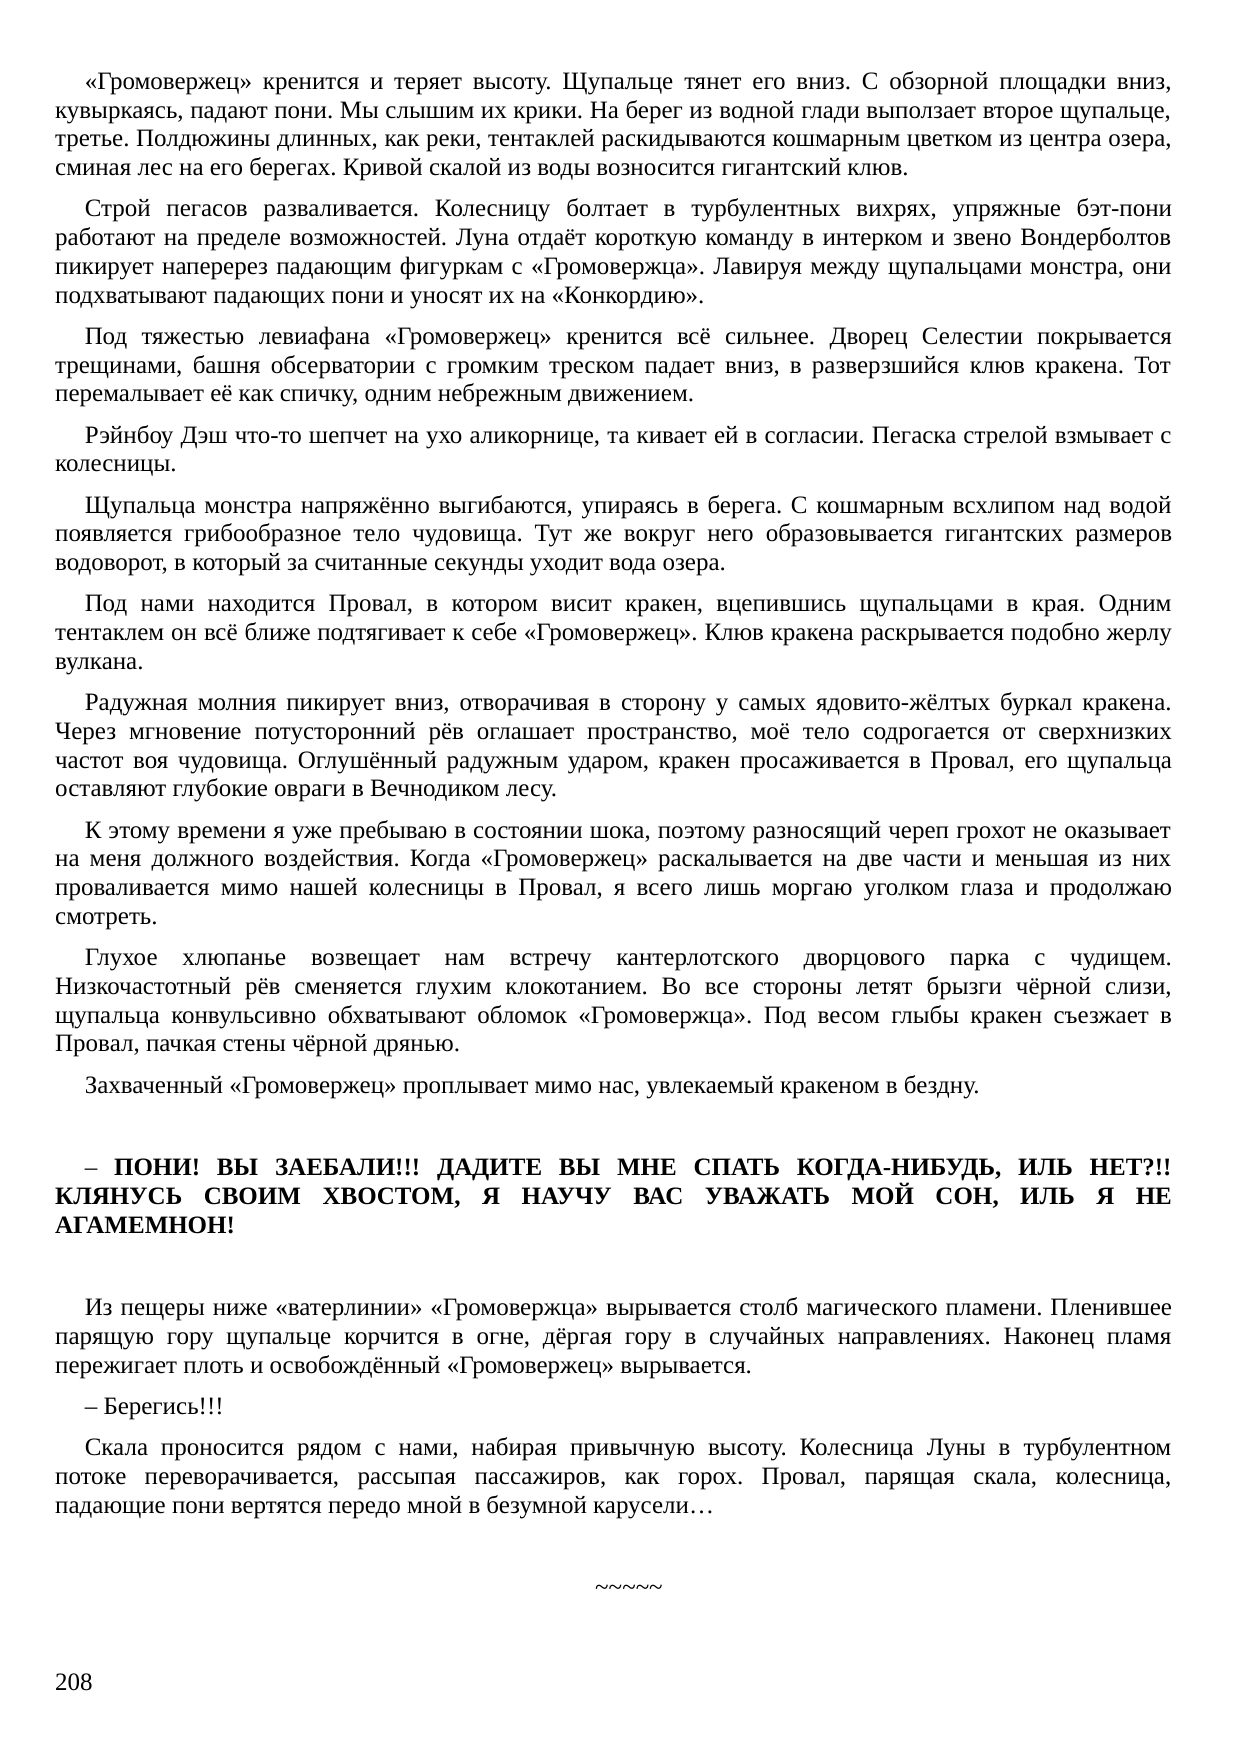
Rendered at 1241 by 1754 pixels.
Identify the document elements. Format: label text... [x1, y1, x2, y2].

text Под нами находится Провал, в котором висит кракен, вцепившись щупальцами в края. Одним тентаклем он всё ближе подтягивает к себе «Громовержец». Клюв кракена раскрывается подобно жерлу вулкана. [55, 588, 1173, 675]
text ~~~~~ [55, 1572, 1173, 1601]
text «Громовержец» кренится и теряет высоту. Щупальце тянет его вниз. С обзорной площадки вниз, кувыркаясь, падают пони. Мы слышим их крики. На берег из водной глади выползает второе щупальце, третье. Полдюжины длинных, как реки, тентаклей раскидываются кошмарным цветком из центра озера, сминая лес на его берегах. Кривой скалой из воды возносится гигантский клюв. [55, 66, 1173, 181]
text Рэйнбоу Дэш что-то шепчет на ухо аликорнице, та кивает ей в согласии. Пегаска стрелой взмывает с колесницы. [55, 420, 1173, 477]
text Под тяжестью левиафана «Громовержец» кренится всё сильнее. Дворец Селестии покрывается трещинами, башня обсерватории с громким треском падает вниз, в разверзшийся клюв кракена. Тот перемалывает её как спичку, одним небрежным движением. [55, 321, 1173, 407]
text К этому времени я уже пребываю в состоянии шока, поэтому разносящий череп грохот не оказывает на меня должного воздействия. Когда «Громовержец» раскалывается на две части и меньшая из них проваливается мимо нашей колесницы в Провал, я всего лишь моргаю уголком глаза и продолжаю смотреть. [55, 815, 1173, 930]
text Радужная молния пикирует вниз, отворачивая в сторону у самых ядовито-жёлтых буркал кракена. Через мгновение потусторонний рёв оглашает пространство, моё тело содрогается от сверхнизких частот воя чудовища. Оглушённый радужным ударом, кракен просаживается в Провал, его щупальца оставляют глубокие овраги в Вечнодиком лесу. [55, 687, 1173, 802]
text Захваченный «Громовержец» проплывает мимо нас, увлекаемый кракеном в бездну. [55, 1070, 1173, 1098]
text Скала проносится рядом с нами, набирая привычную высоту. Колесница Луны в турбулентном потоке переворачивается, рассыпая пассажиров, как горох. Провал, парящая скала, колесница, падающие пони вертятся передо мной в безумной карусели… [55, 1432, 1173, 1518]
text – ПОНИ! ВЫ ЗАЕБАЛИ!!! ДАДИТЕ ВЫ МНЕ СПАТЬ КОГДА-НИБУДЬ, ИЛЬ НЕТ?!! КЛЯНУСЬ СВОИМ ХВОСТОМ, Я НАУЧУ ВАС УВАЖАТЬ МОЙ СОН, ИЛЬ Я НЕ АГАМЕМНОН! [55, 1152, 1173, 1238]
text – Берегись!!! [55, 1391, 1173, 1420]
text Строй пегасов разваливается. Колесницу болтает в турбулентных вихрях, упряжные бэт-пони работают на пределе возможностей. Луна отдаёт короткую команду в интерком и звено Вондерболтов пикирует наперерез падающим фигуркам с «Громовержца». Лавируя между щупальцами монстра, они подхватывают падающих пони и уносят их на «Конкордию». [55, 193, 1173, 308]
text Глухое хлюпанье возвещает нам встречу кантерлотского дворцового парка с чудищем. Низкочастотный рёв сменяется глухим клокотанием. Во все стороны летят брызги чёрной слизи, щупальца конвульсивно обхватывают обломок «Громовержца». Под весом глыбы кракен съезжает в Провал, пачкая стены чёрной дрянью. [55, 942, 1173, 1057]
text Щупальца монстра напряжённо выгибаются, упираясь в берега. С кошмарным всхлипом над водой появляется грибообразное тело чудовища. Тут же вокруг него образовывается гигантских размеров водоворот, в который за считанные секунды уходит вода озера. [55, 490, 1173, 576]
text Из пещеры ниже «ватерлинии» «Громовержца» вырывается столб магического пламени. Пленившее парящую гору щупальце корчится в огне, дёргая гору в случайных направлениях. Наконец пламя пережигает плоть и освобождённый «Громовержец» вырывается. [55, 1292, 1173, 1378]
